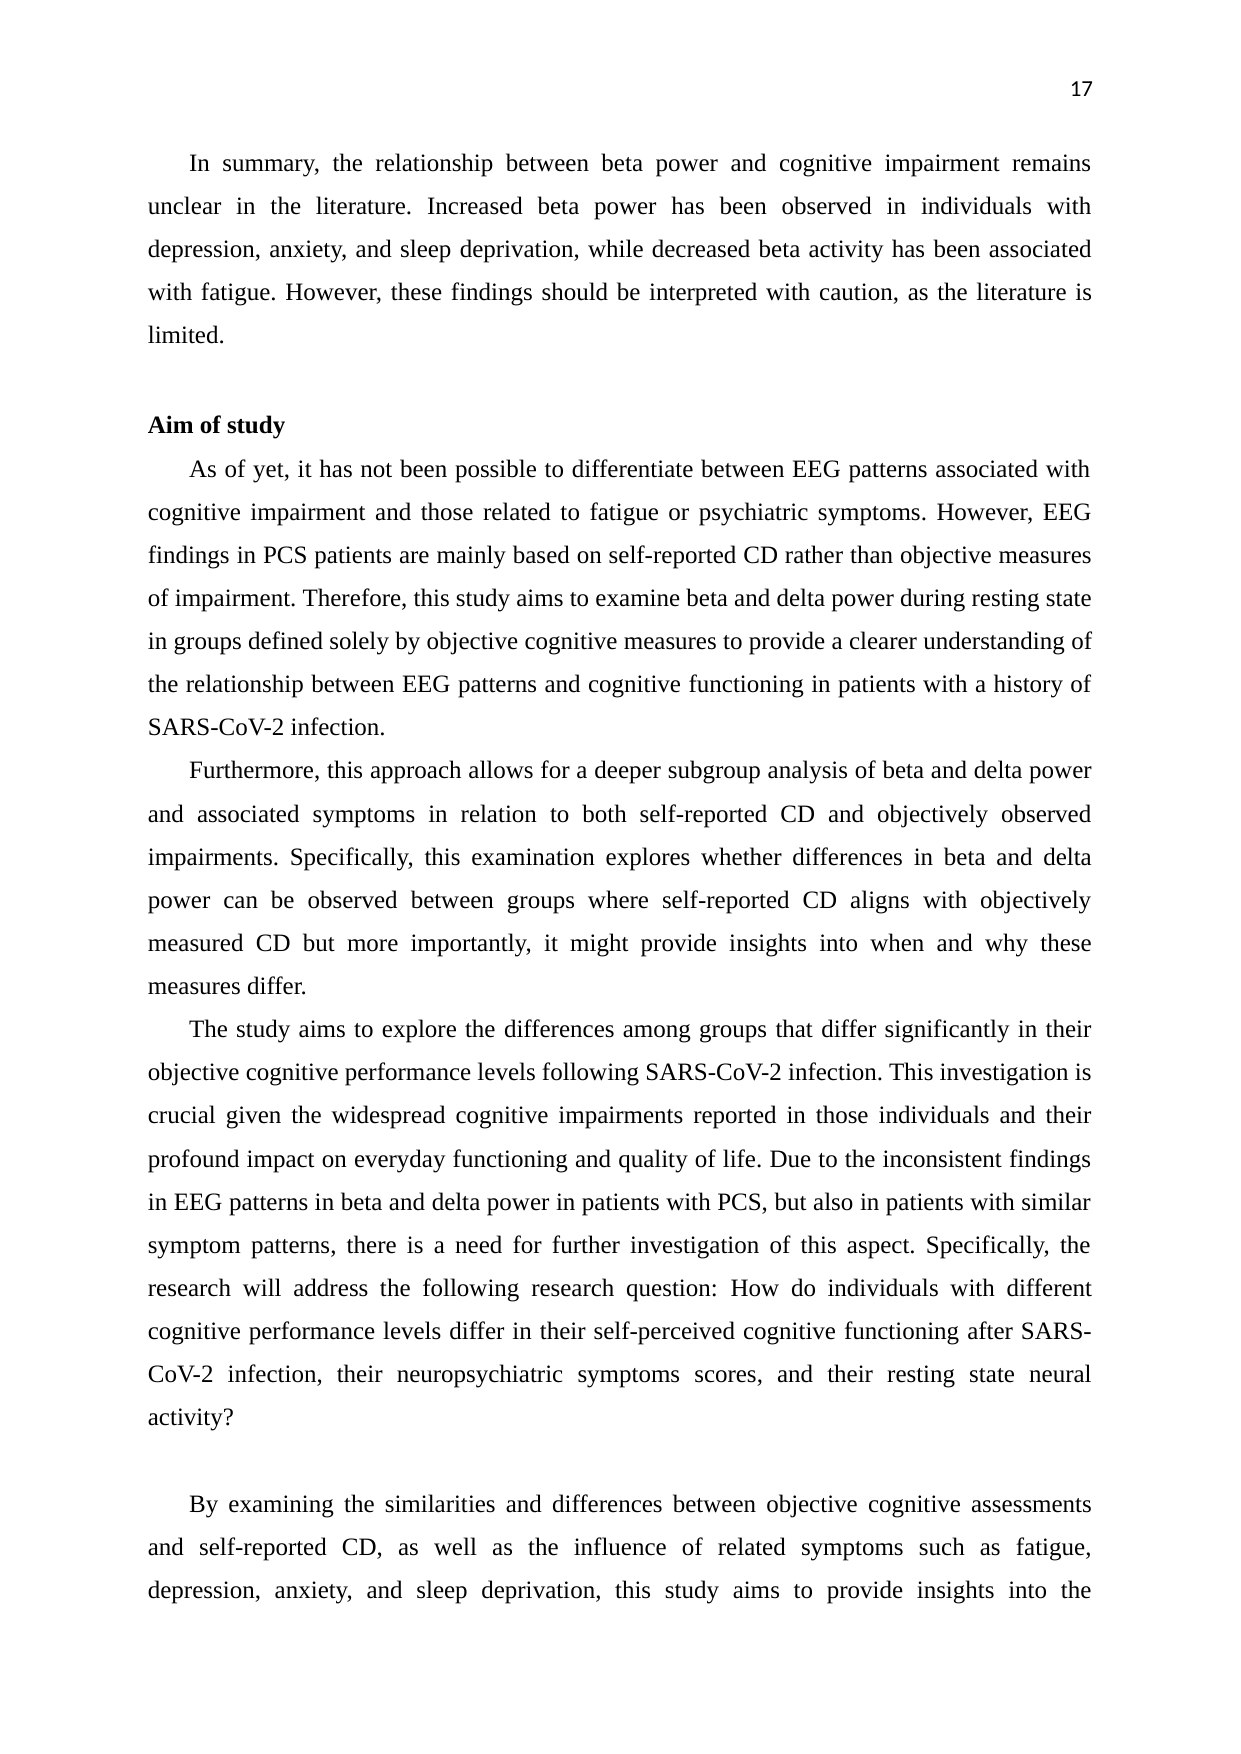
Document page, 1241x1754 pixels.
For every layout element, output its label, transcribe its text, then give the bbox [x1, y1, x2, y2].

text As of yet, it has not been possible to differentiate between EEG patterns associated with cognitive impairment and those related to fatigue or psychiatric symptoms. However, EEG findings in PCS patients are mainly based on self-reported CD rather than objective measures of impairment. Therefore, this study aims to examine beta and delta power during resting state in groups defined solely by objective cognitive measures to provide a clearer understanding of the relationship between EEG patterns and cognitive functioning in patients with a history of SARS-CoV-2 infection. [148, 454, 1093, 741]
text In summary, the relationship between beta power and cognitive impairment remains unclear in the literature. Increased beta power has been observed in individuals with depression, anxiety, and sleep deprivation, while decreased beta activity has been associated with fatigue. However, these findings should be interpreted with caution, as the literature is limited. [148, 148, 1093, 349]
subtitle Aim of study [148, 411, 1093, 439]
text The study aims to explore the differences among groups that differ significantly in their objective cognitive performance levels following SARS-CoV-2 infection. This investigation is crucial given the widespread cognitive impairments reported in those individuals and their profound impact on everyday functioning and quality of life. Due to the inconsistent findings in EEG patterns in beta and delta power in patients with PCS, but also in patients with similar symptom patterns, there is a need for further investigation of this aspect. Specifically, the research will address the following research question: How do individuals with different cognitive performance levels differ in their self-perceived cognitive functioning after SARS-CoV-2 infection, their neuropsychiatric symptoms scores, and their resting state neural activity? [148, 1014, 1093, 1431]
text By examining the similarities and differences between objective cognitive assessments and self-reported CD, as well as the influence of related symptoms such as fatigue, depression, anxiety, and sleep deprivation, this study aims to provide insights into the [148, 1489, 1093, 1604]
text Furthermore, this approach allows for a deeper subgroup analysis of beta and delta power and associated symptoms in relation to both self-reported CD and objectively observed impairments. Specifically, this examination explores whether differences in beta and delta power can be observed between groups where self-reported CD aligns with objectively measured CD but more importantly, it might provide insights into when and why these measures differ. [148, 756, 1093, 1000]
